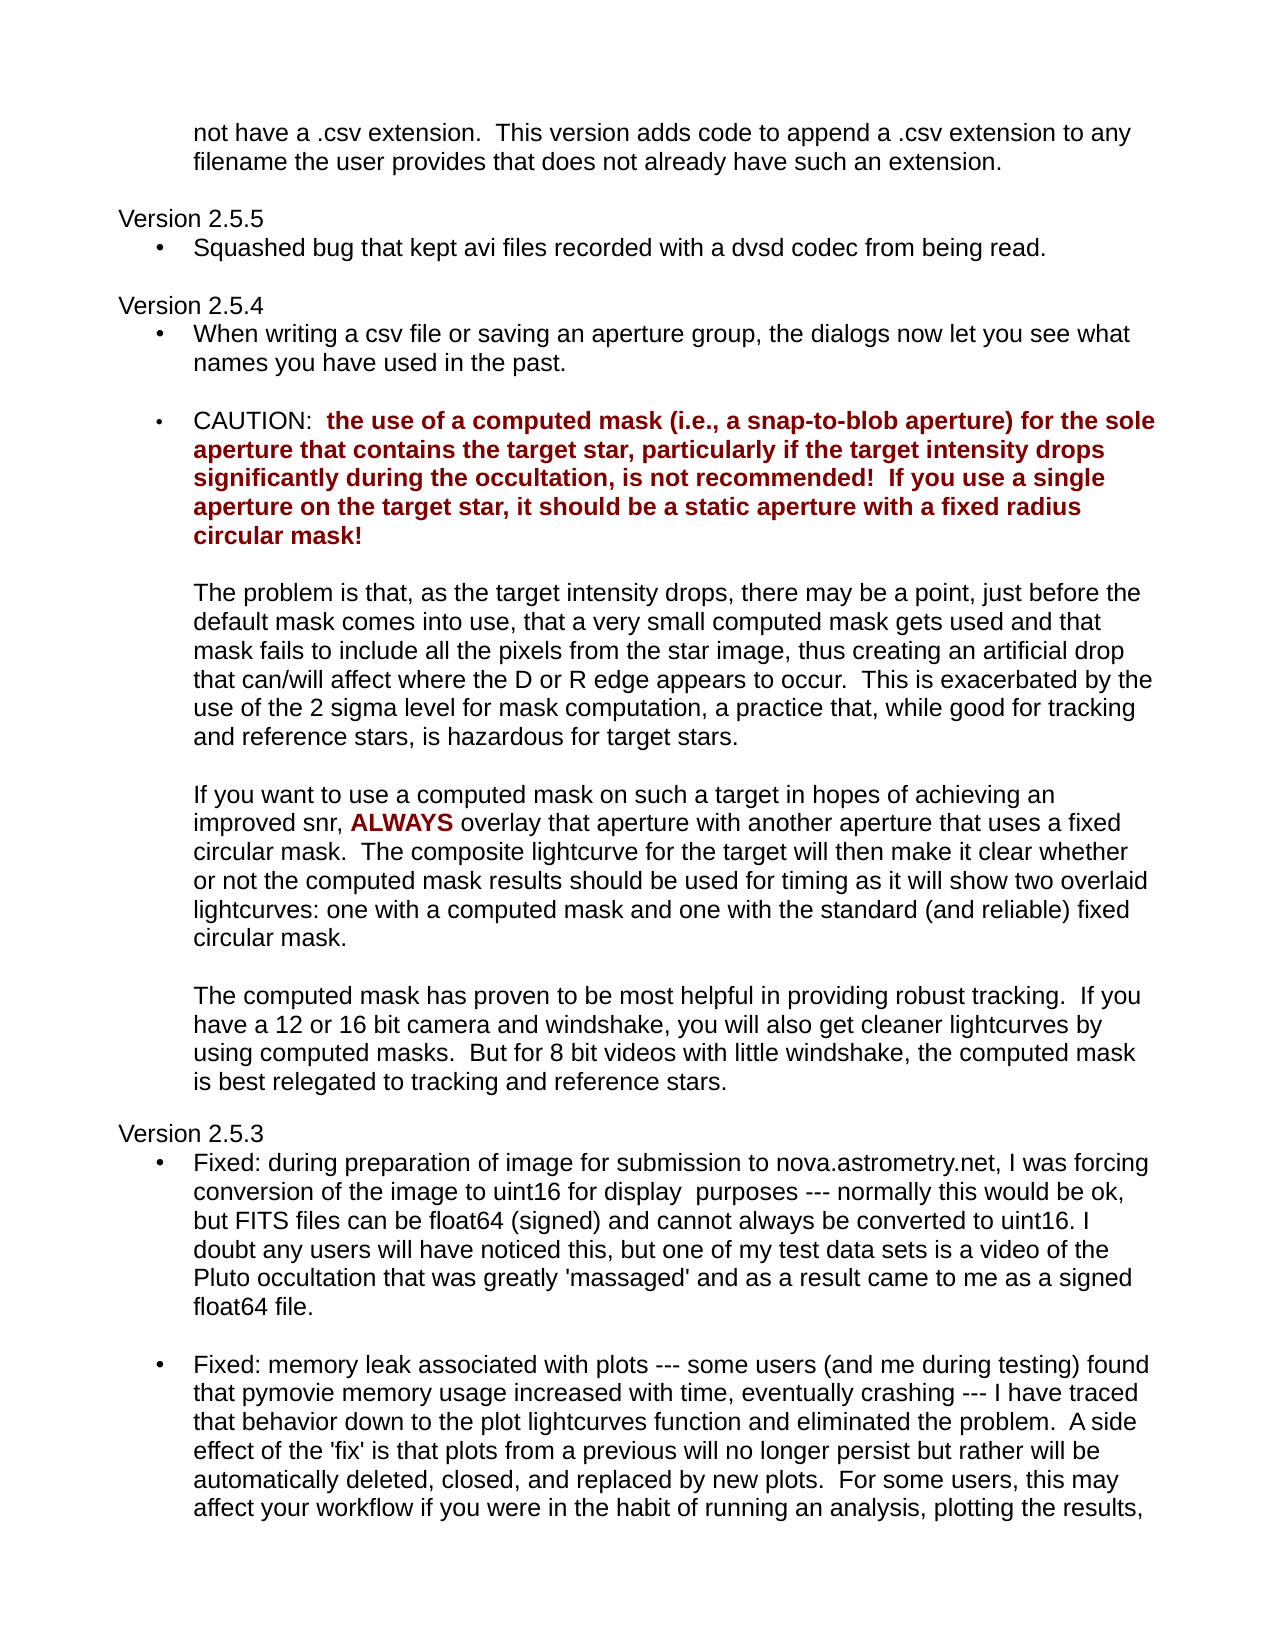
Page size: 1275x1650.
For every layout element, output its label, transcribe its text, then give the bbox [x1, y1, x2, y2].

list not have a .csv extension. This version adds code to append a .csv extension to any filename the user provides that does not already have such an extension. [156, 118, 1157, 204]
list Fixed: during preparation of image for submission to nova.astrometry.net, I was forcing conversion of the image to uint16 for display purposes --- normally this would be ok, but FITS files can be float64 (signed) and cannot always be converted to uint16. I doubt any users will have noticed this, but one of my test data sets is a video of the Pluto occultation that was greatly 'massaged' and as a result came to me as a signed float64 file. [156, 1148, 1157, 1349]
text Version 2.5.5 [118, 204, 1157, 233]
list CAUTION: the use of a computed mask (i.e., a snap-to-blob aperture) for the sole aperture that contains the target star, particularly if the target intensity drops significantly during the occultation, is not recommended! If you use a single aperture on the target star, it should be a static aperture with a fixed radius circular mask! The problem is that, as the target intensity drops, there may be a point, just before the default mask comes into use, that a very small computed mask gets used and that mask fails to include all the pixels from the star image, thus creating an artificial drop that can/will affect where the D or R edge appears to occur. This is exacerbated by the use of the 2 sigma level for mask computation, a practice that, while good for tracking and reference stars, is hazardous for target stars. If you want to use a computed mask on such a target in hopes of achieving an improved snr, ALWAYS overlay that aperture with another aperture that uses a fixed circular mask. The composite lightcurve for the target will then make it clear whether or not the computed mask results should be used for timing as it will show two overlaid lightcurves: one with a computed mask and one with the standard (and reliable) fixed circular mask. The computed mask has proven to be most helpful in providing robust tracking. If you have a 12 or 16 bit camera and windshake, you will also get cleaner lightcurves by using computed masks. But for 8 bit videos with little windshake, the computed mask is best relegated to tracking and reference stars. [156, 406, 1157, 1119]
text Version 2.5.3 [118, 1119, 1157, 1148]
list Squashed bug that kept avi files recorded with a dvsd codec from being read. [156, 233, 1157, 291]
list When writing a csv file or saving an aperture group, the dialogs now let you see what names you have used in the past. [156, 319, 1157, 406]
text Version 2.5.4 [118, 291, 1157, 319]
list Fixed: memory leak associated with plots --- some users (and me during testing) found that pymovie memory usage increased with time, eventually crashing --- I have traced that behavior down to the plot lightcurves function and eliminated the problem. A side effect of the 'fix' is that plots from a previous will no longer persist but rather will be automatically deleted, closed, and replaced by new plots. For some users, this may affect your workflow if you were in the habit of running an analysis, plotting the results, [156, 1349, 1157, 1522]
